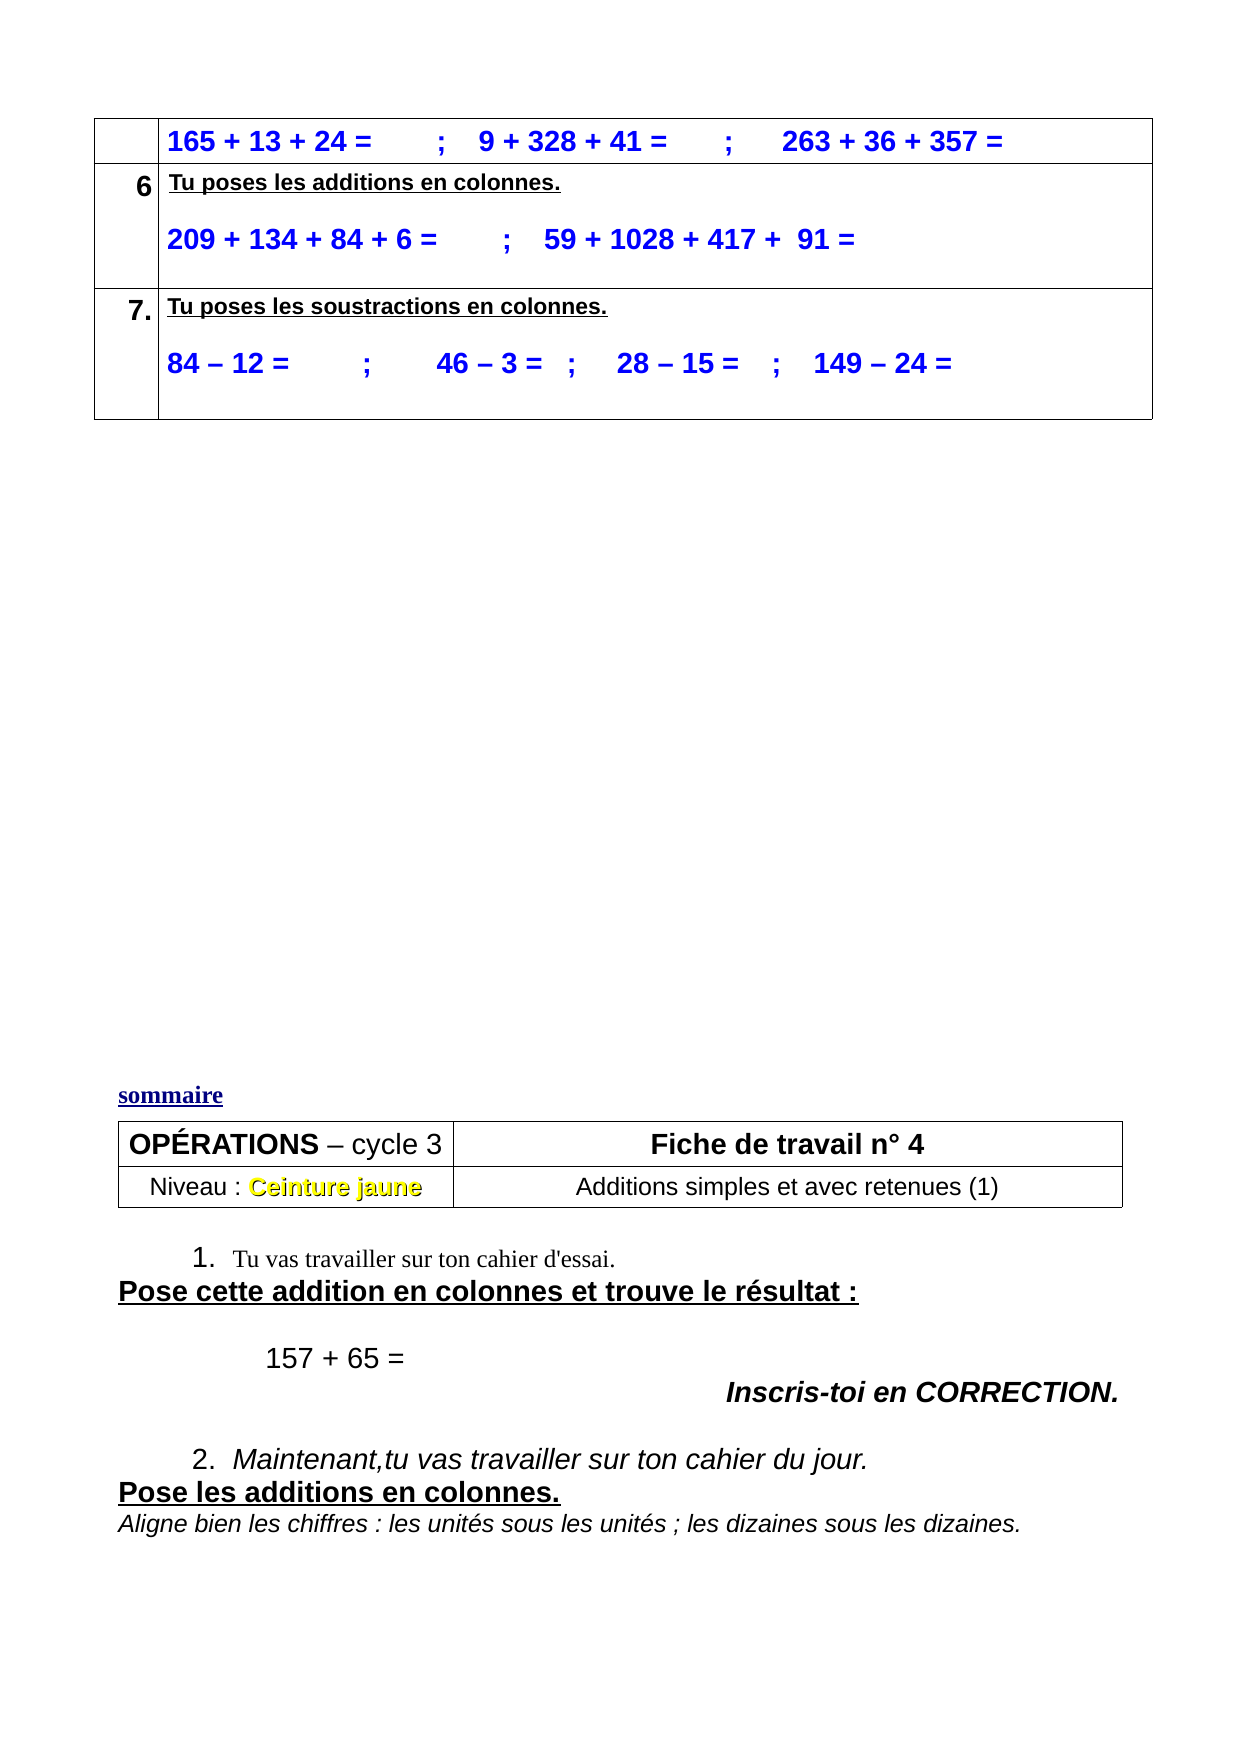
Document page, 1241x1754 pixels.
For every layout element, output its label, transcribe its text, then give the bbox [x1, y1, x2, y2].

table_cell 6 [95, 164, 158, 287]
text Aligne bien les chiffres : les unités sous les unités ; les dizaines sous les dizaines. [118, 1509, 1122, 1537]
table_cell 165 + 13 + 24 = ; 9 + 328 + 41 = ; 263 + 36 + 357 = [159, 119, 1152, 163]
text Pose cette addition en colonnes et trouve le résultat : [118, 1274, 1122, 1307]
table_header opérations – cycle 3 [119, 1122, 453, 1166]
table_cell 7. [95, 289, 158, 419]
table_header Fiche de travail n° 4 [454, 1122, 1122, 1166]
text 2. Maintenant,tu vas travailler sur ton cahier du jour. [118, 1442, 1122, 1475]
text Pose les additions en colonnes. [118, 1475, 1122, 1509]
text Inscris-toi en CORRECTION. [118, 1374, 1122, 1408]
table_cell [95, 119, 158, 163]
text sommaire [118, 1080, 1122, 1109]
table_cell Tu poses les soustractions en colonnes. 84 – 12 = ; 46 – 3 = ; 28 – 15 = ; 149 – 24 = [159, 289, 1152, 419]
text 157 + 65 = [118, 1341, 1122, 1374]
table_cell Niveau : Ceinture jaune [119, 1167, 453, 1207]
text 1. Tu vas travailler sur ton cahier d'essai. [118, 1240, 1122, 1274]
table_cell Tu poses les additions en colonnes. 209 + 134 + 84 + 6 = ; 59 + 1028 + 417 + 91 = [159, 164, 1152, 287]
table_cell Additions simples et avec retenues (1) [454, 1167, 1122, 1207]
